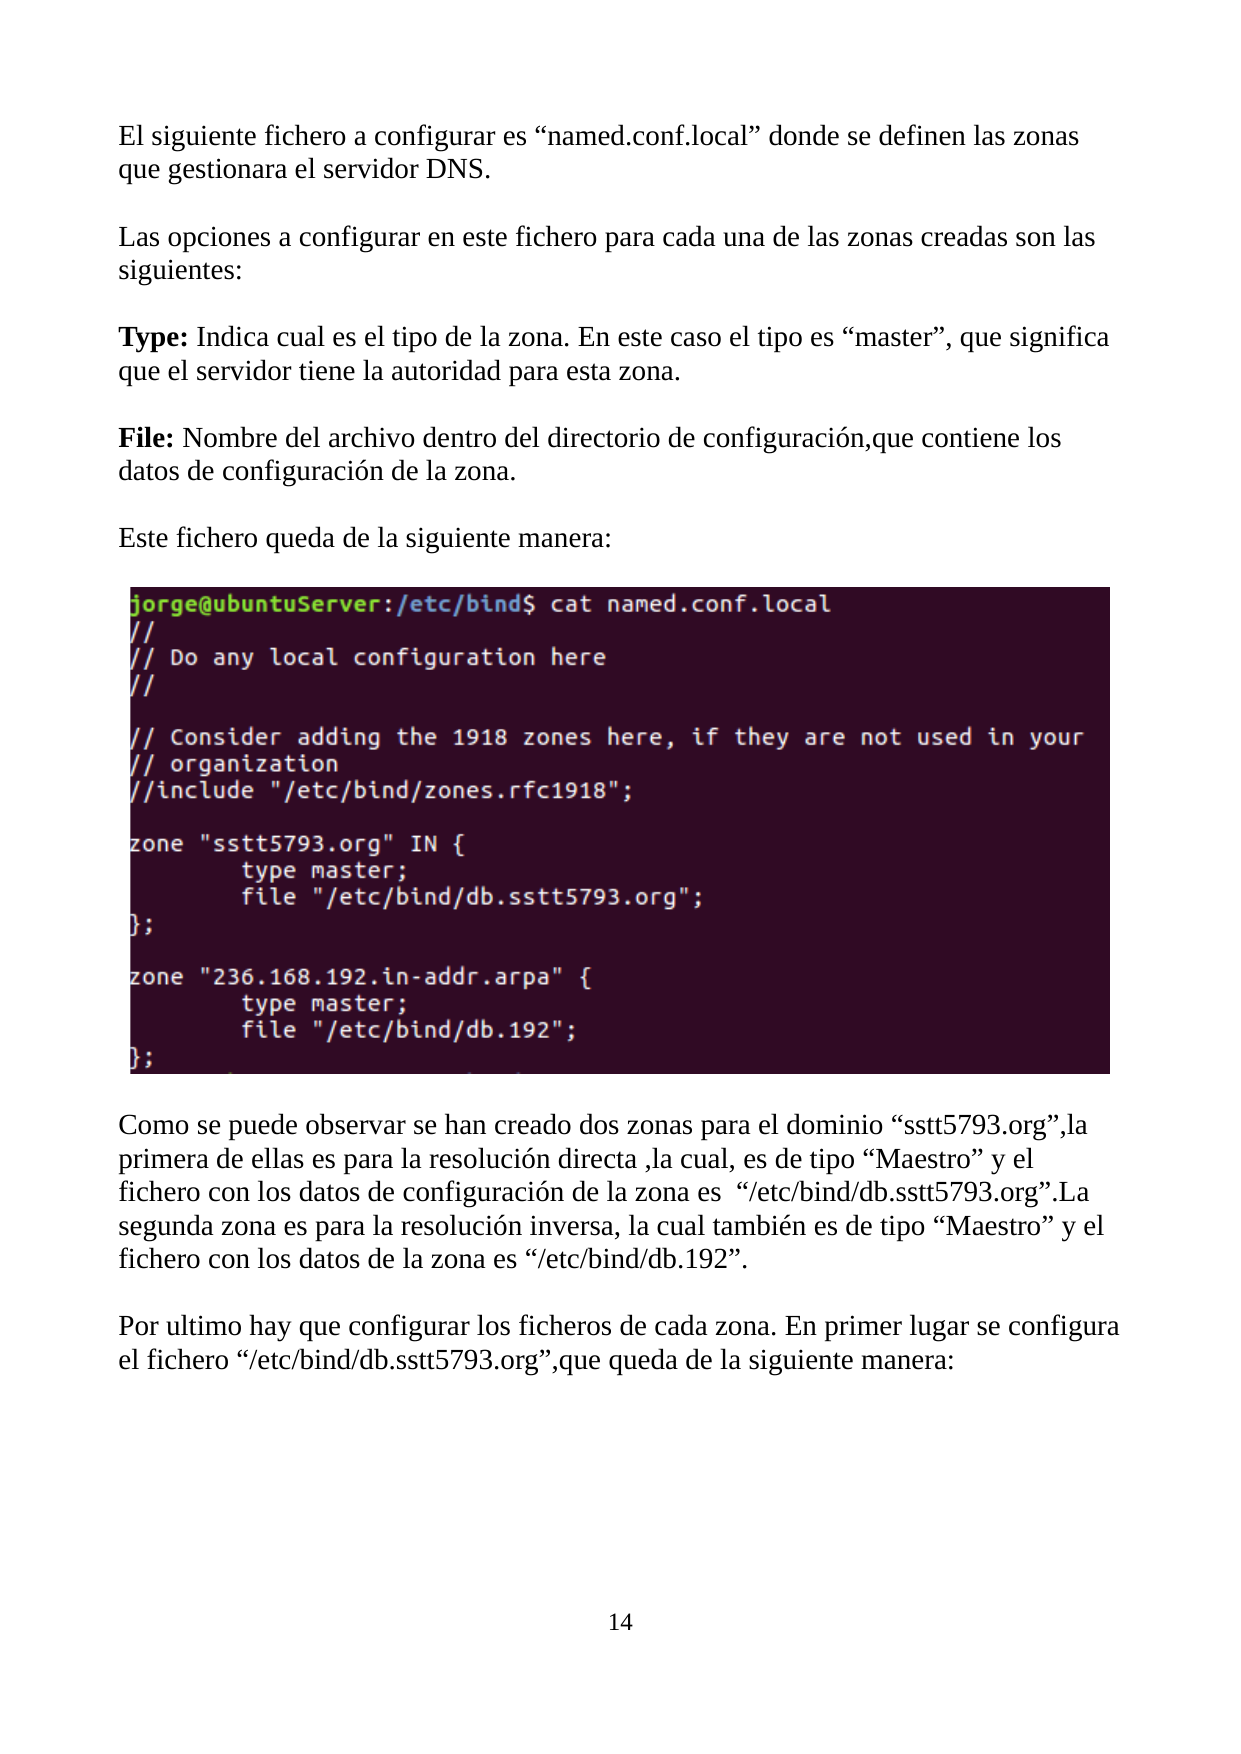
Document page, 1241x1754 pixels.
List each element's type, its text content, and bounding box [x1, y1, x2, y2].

text Por ultimo hay que configurar los ficheros de cada zona. En primer lugar se configura el fichero “/etc/bind/db.sstt5793.org”,que queda de la siguiente manera: [118, 1308, 1122, 1376]
text Las opciones a configurar en este fichero para cada una de las zonas creadas son las siguientes: [118, 219, 1122, 286]
text Como se puede observar se han creado dos zonas para el dominio “sstt5793.org”,la primera de ellas es para la resolución directa ,la cual, es de tipo “Maestro” y el fichero con los datos de configuración de la zona es “/etc/bind/db.sstt5793.org”.La segunda zona es para la resolución inversa, la cual también es de tipo “Maestro” y el fichero con los datos de la zona es “/etc/bind/db.192”. [118, 1107, 1122, 1275]
picture [130, 587, 1110, 1074]
text File: Nombre del archivo dentro del directorio de configuración,que contiene los datos de configuración de la zona. [118, 420, 1122, 487]
text El siguiente fichero a configurar es “named.conf.local” donde se definen las zonas que gestionara el servidor DNS. [118, 118, 1122, 185]
text Este fichero queda de la siguiente manera: [118, 521, 1122, 554]
text Type: Indica cual es el tipo de la zona. En este caso el tipo es “master”, que significa que el servidor tiene la autoridad para esta zona. [118, 319, 1122, 386]
